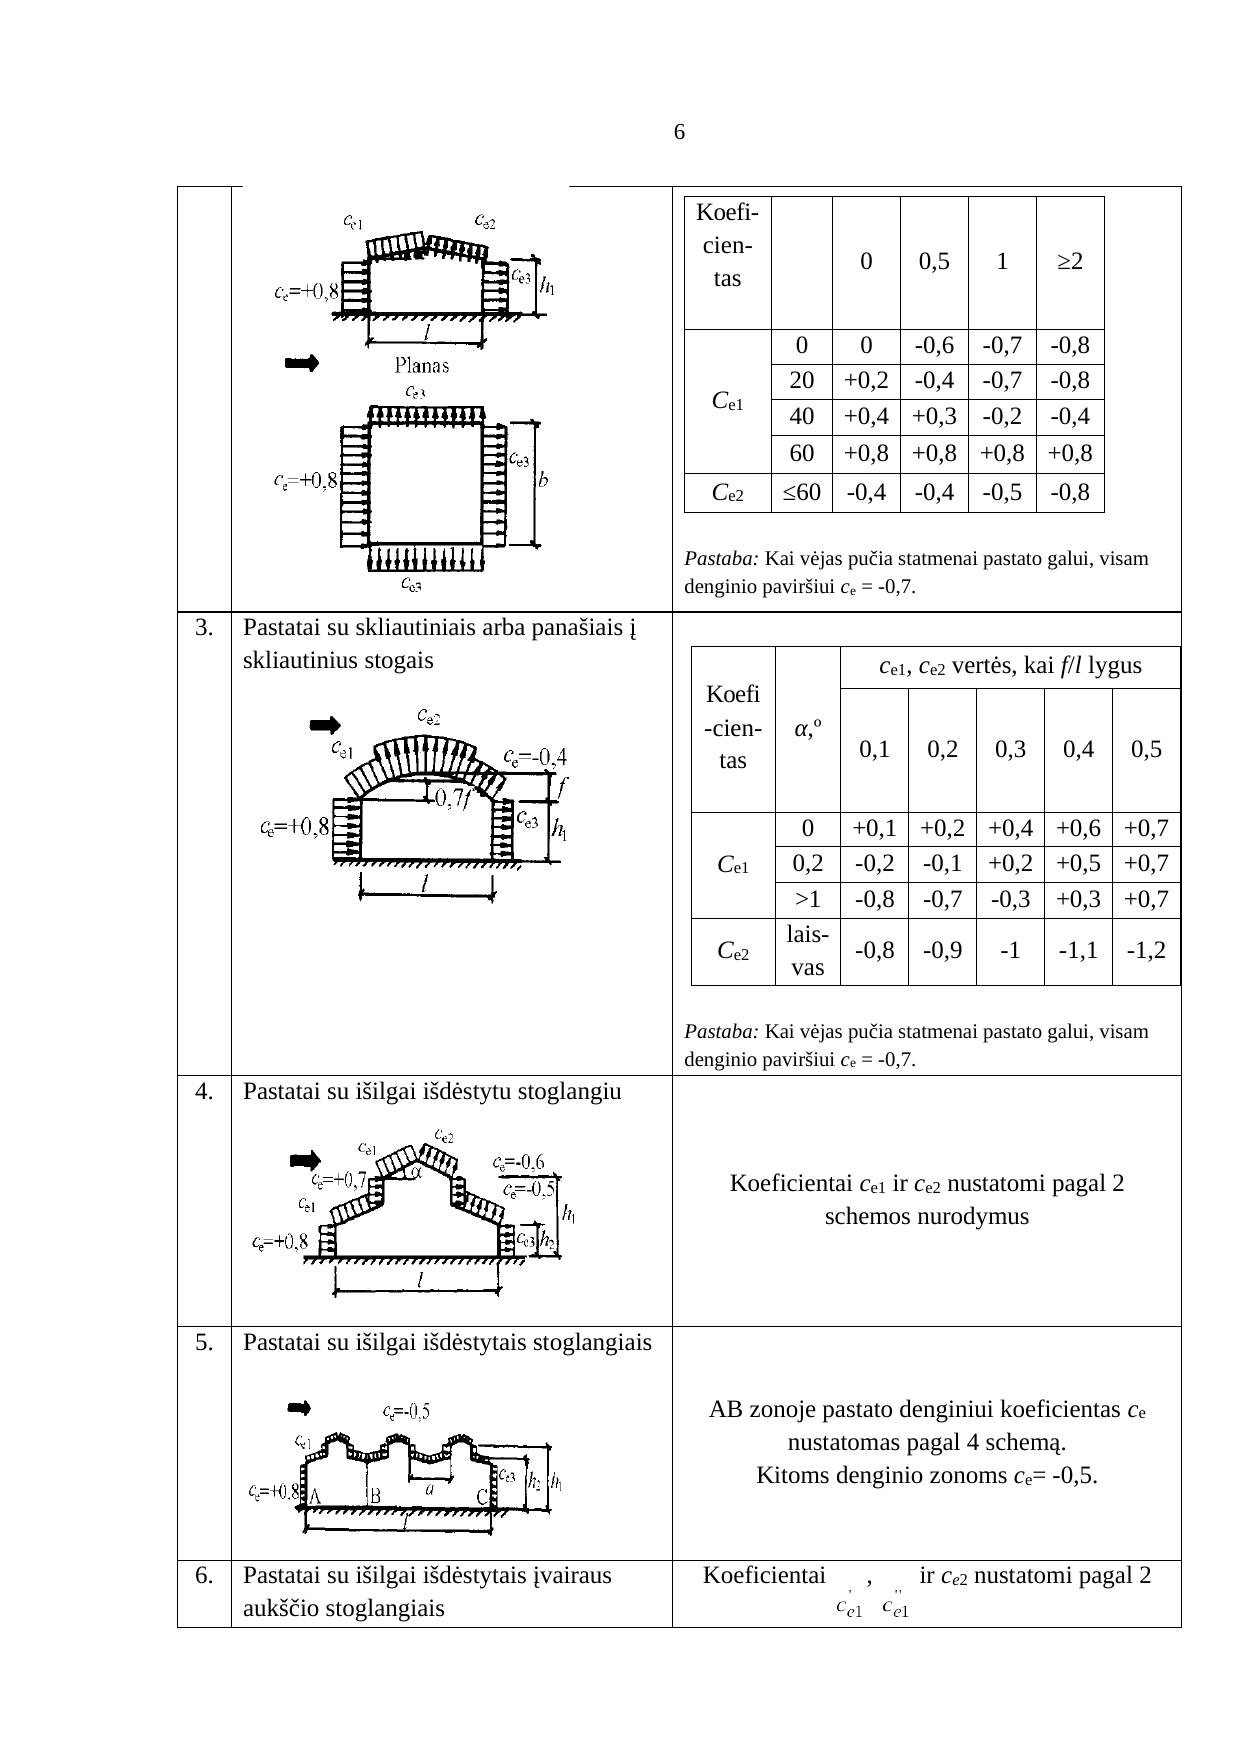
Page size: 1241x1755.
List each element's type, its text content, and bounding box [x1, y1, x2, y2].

table_cell 0,1 [841, 689, 908, 812]
table_cell +0,8 [833, 436, 900, 473]
table_header [772, 197, 832, 329]
table_cell +0,3 [1045, 883, 1112, 918]
table_cell +0,2 [909, 813, 976, 846]
table_cell 60 [772, 436, 832, 473]
table_cell -1,2 [1113, 919, 1180, 985]
table_cell -1 [977, 919, 1044, 985]
table_cell 0,2 [776, 847, 840, 882]
table_cell lais-vas [776, 919, 840, 985]
table_cell +0,1 [841, 813, 908, 846]
table_cell ≤60 [772, 474, 832, 512]
table_cell -0,9 [909, 919, 976, 985]
table_cell Ce2 [685, 474, 771, 512]
table_cell ≥2 [1037, 197, 1104, 329]
table_cell AB zonoje pastato denginiui koeficientas ce nustatomas pagal 4 schemą. Kitoms denginio zonoms ce= -0,5. [673, 1327, 1181, 1559]
table_cell 1 [969, 197, 1036, 329]
table_cell -0,3 [977, 883, 1044, 918]
table_cell -0,4 [833, 474, 900, 512]
table_cell 4. [178, 1076, 231, 1326]
table_cell 5. [178, 1327, 231, 1559]
table_cell Pastatai su išilgai išdėstytais įvairaus aukščio stoglangiais [232, 1561, 672, 1627]
table_cell -0,4 [1037, 400, 1104, 435]
table_cell +0,5 [1045, 847, 1112, 882]
table_cell -0,7 [969, 330, 1036, 363]
table_cell -0,6 [901, 330, 968, 363]
table_cell Pastaba: Kai vėjas pučia statmenai pastato galui, visam denginio paviršiui ce = -0,7. [673, 613, 1181, 1075]
table_cell -0,1 [909, 847, 976, 882]
table_cell +0,8 [969, 436, 1036, 473]
table_cell -0,4 [901, 474, 968, 512]
table_cell +0,6 [1045, 813, 1112, 846]
table_cell +0,2 [833, 365, 900, 399]
table_cell 0 [776, 813, 840, 846]
table_cell -0,8 [841, 883, 908, 918]
table_cell >1 [776, 883, 840, 918]
table_cell 0,4 [1045, 689, 1112, 812]
table_cell -0,7 [969, 365, 1036, 399]
table_header ce1, ce2 vertės, kai f/l lygus [841, 647, 1180, 688]
table_cell Pastatai su išilgai išdėstytu stoglangiu [232, 1076, 672, 1326]
table_cell [178, 187, 231, 611]
table_cell Pastatai su išilgai išdėstytais stoglangiais [232, 1327, 672, 1559]
table_cell -0,5 [969, 474, 1036, 512]
table_header Koefi-cien-tas [685, 197, 771, 329]
table_cell -0,2 [969, 400, 1036, 435]
table_cell -0,8 [1037, 330, 1104, 363]
table_cell -0,8 [1037, 474, 1104, 512]
table_cell -0,7 [909, 883, 976, 918]
table_cell Ce1 [685, 330, 771, 473]
table_cell Ce2 [692, 919, 775, 985]
table_cell 0,5 [901, 197, 968, 329]
table_cell +0,4 [833, 400, 900, 435]
table_cell -0,4 [901, 365, 968, 399]
table_header α,º [776, 647, 840, 812]
table_cell 0,2 [909, 689, 976, 812]
table_cell 0 [833, 197, 900, 329]
table_cell +0,7 [1113, 883, 1180, 918]
table_cell [232, 187, 672, 611]
table_cell 3. [178, 613, 231, 1075]
table_cell 0,3 [977, 689, 1044, 812]
table_cell +0,7 [1113, 847, 1180, 882]
table_cell 40 [772, 400, 832, 435]
table_cell -0,2 [841, 847, 908, 882]
table_cell 0,5 [1113, 689, 1180, 812]
table_cell +0,8 [1037, 436, 1104, 473]
table_cell Pastaba: Kai vėjas pučia statmenai pastato galui, visam denginio paviršiui ce = -0,7. [673, 187, 1181, 611]
table_cell +0,8 [901, 436, 968, 473]
table_cell Pastatai su skliautiniais arba panašiais į skliautinius stogais [232, 613, 672, 1075]
table_cell +0,3 [901, 400, 968, 435]
table_cell -0,8 [841, 919, 908, 985]
table_cell +0,7 [1113, 813, 1180, 846]
table_cell Koeficientai , ir ce2 nustatomi pagal 2 [673, 1561, 1181, 1627]
table_cell -0,8 [1037, 365, 1104, 399]
table_cell +0,4 [977, 813, 1044, 846]
table_cell 20 [772, 365, 832, 399]
table_header Koefi-cien-tas [692, 647, 775, 812]
table_cell -1,1 [1045, 919, 1112, 985]
table_cell +0,2 [977, 847, 1044, 882]
table_cell 0 [833, 330, 900, 363]
table_cell 0 [772, 330, 832, 363]
table_cell Koeficientai ce1 ir ce2 nustatomi pagal 2 schemos nurodymus [673, 1076, 1181, 1326]
table_cell Ce1 [692, 813, 775, 918]
table_cell 6. [178, 1561, 231, 1627]
